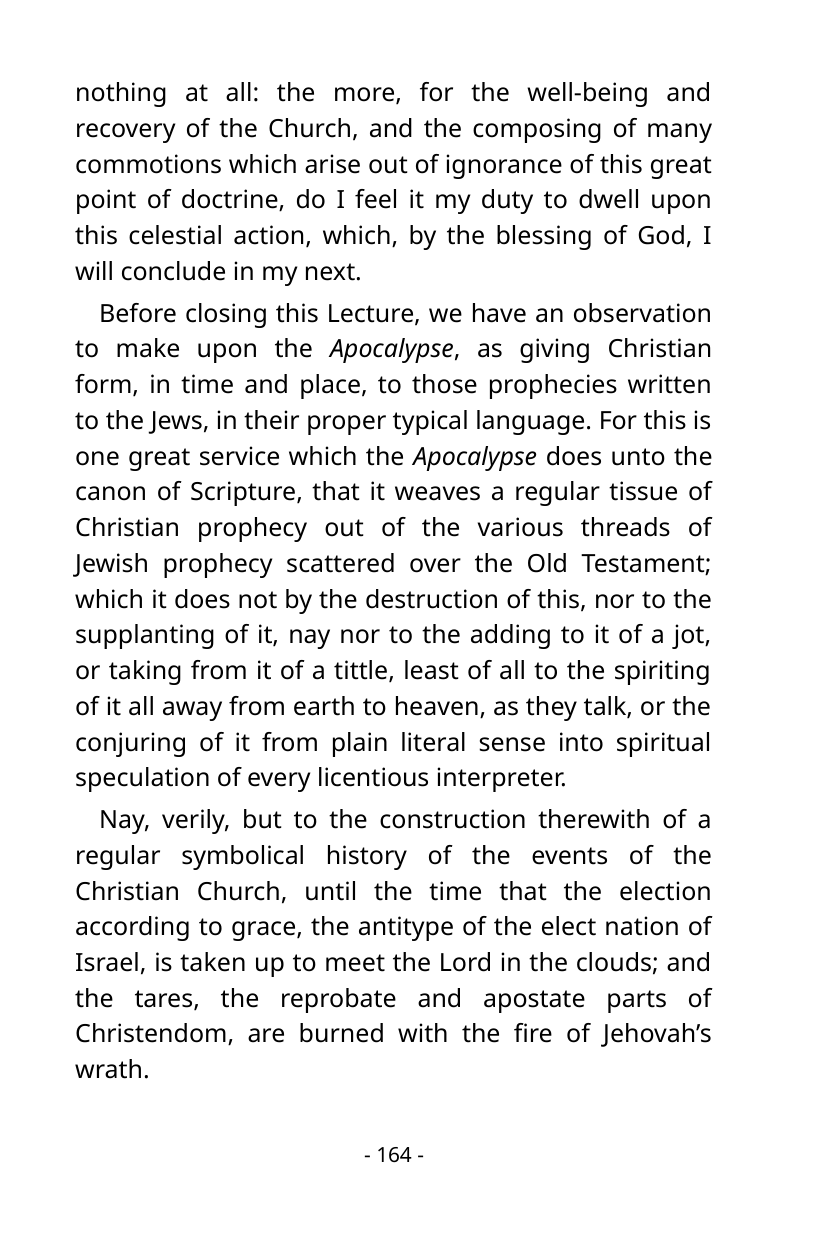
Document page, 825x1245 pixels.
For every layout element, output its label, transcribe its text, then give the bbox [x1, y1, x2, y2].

text Before closing this Lecture, we have an observation to make upon the Apocalypse, as giving Christian form, in time and place, to those prophecies written to the Jews, in their proper typical language. For this is one great service which the Apocalypse does unto the canon of Scripture, that it weaves a regular tissue of Christian prophecy out of the various threads of Jewish prophecy scattered over the Old Testament; which it does not by the destruction of this, nor to the supplanting of it, nay nor to the adding to it of a jot, or taking from it of a tittle, least of all to the spiriting of it all away from earth to heaven, as they talk, or the conjuring of it from plain literal sense into spiritual speculation of every licentious interpreter. [75, 295, 712, 794]
text nothing at all: the more, for the well-being and recovery of the Church, and the composing of many commotions which arise out of ignorance of this great point of doctrine, do I feel it my duty to dwell upon this celestial action, which, by the blessing of God, I will conclude in my next. [75, 75, 712, 288]
text Nay, verily, but to the construction therewith of a regular symbolical history of the events of the Christian Church, until the time that the election according to grace, the antitype of the elect nation of Israel, is taken up to meet the Lord in the clouds; and the tares, the reprobate and apostate parts of Christendom, are burned with the fire of Jehovah’s wrath. [75, 802, 712, 1086]
